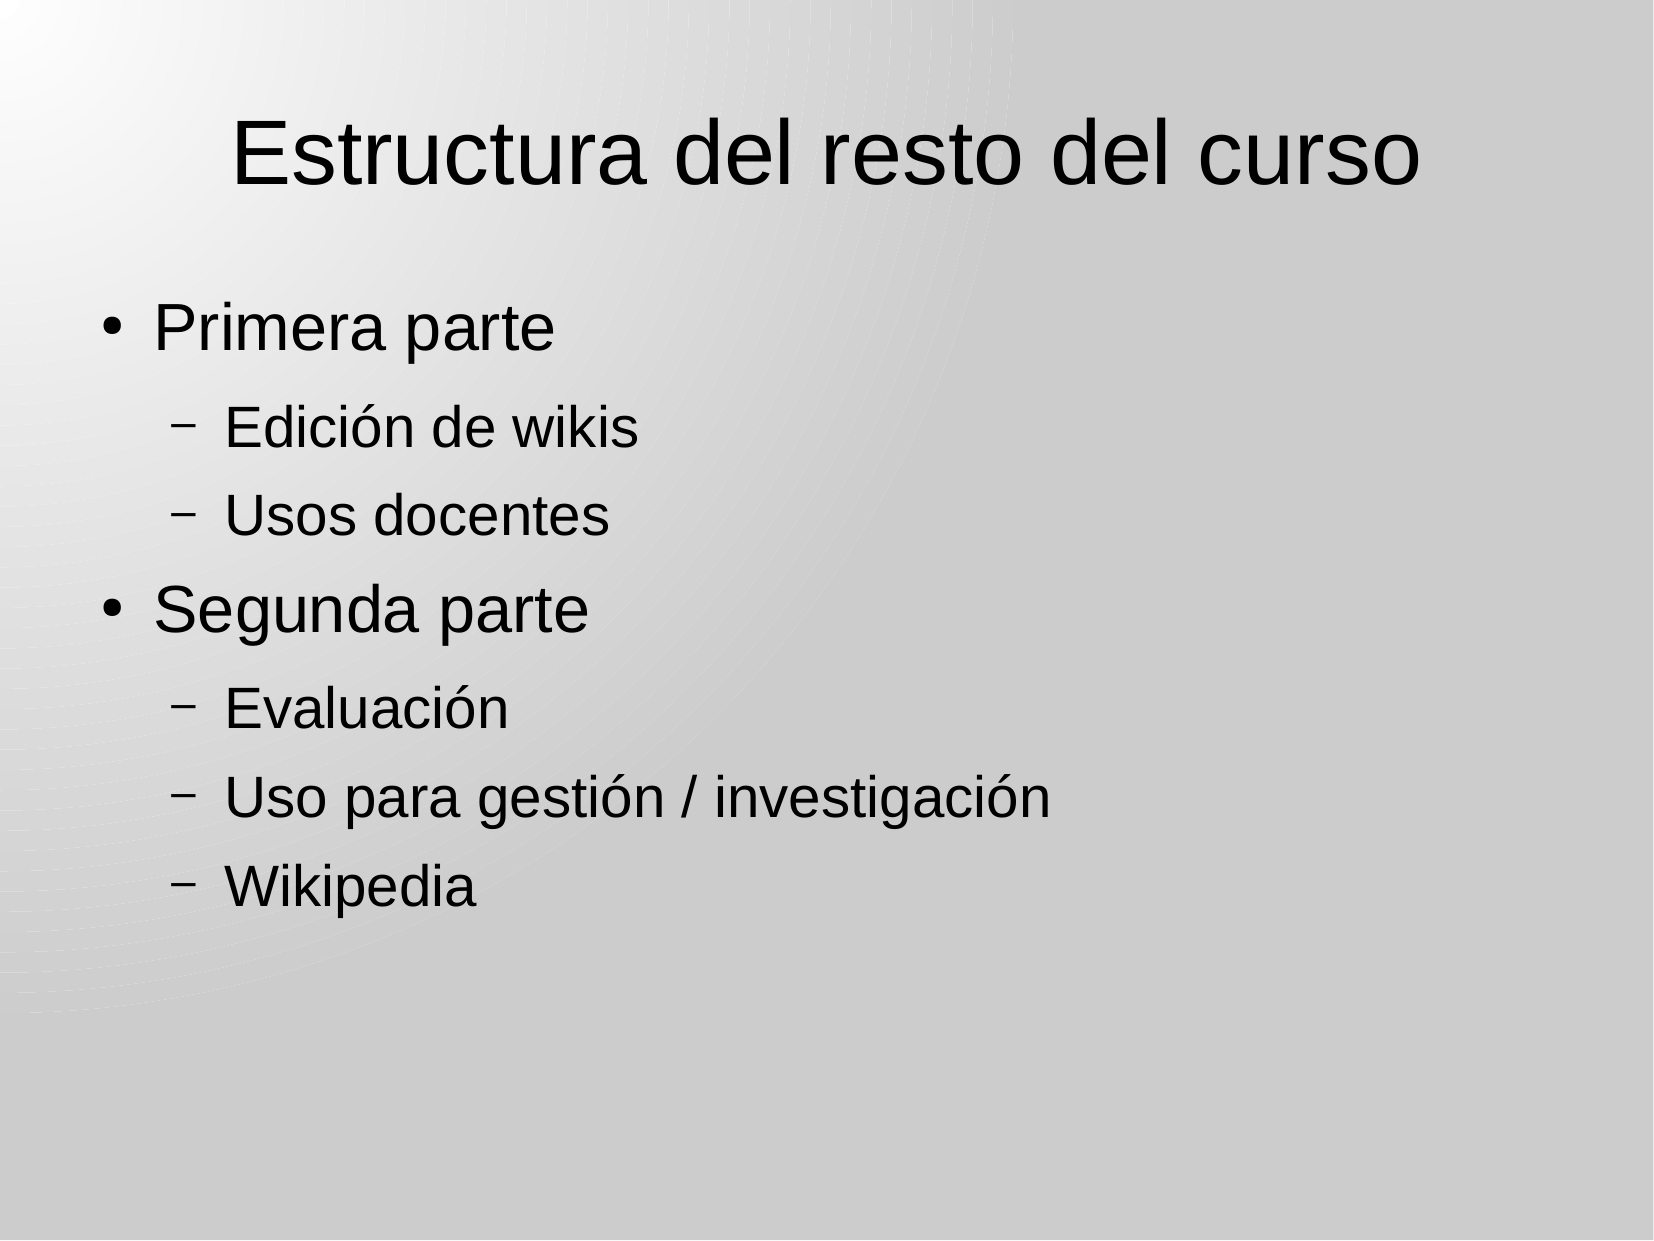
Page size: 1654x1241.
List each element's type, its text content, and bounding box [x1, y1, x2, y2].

title Estructura del resto del curso [82, 49, 1571, 257]
list Primera parte Edición de wikis Usos docentes Segunda parte Evaluación Uso para gestión / investigación Wikipedia [82, 290, 1538, 1109]
